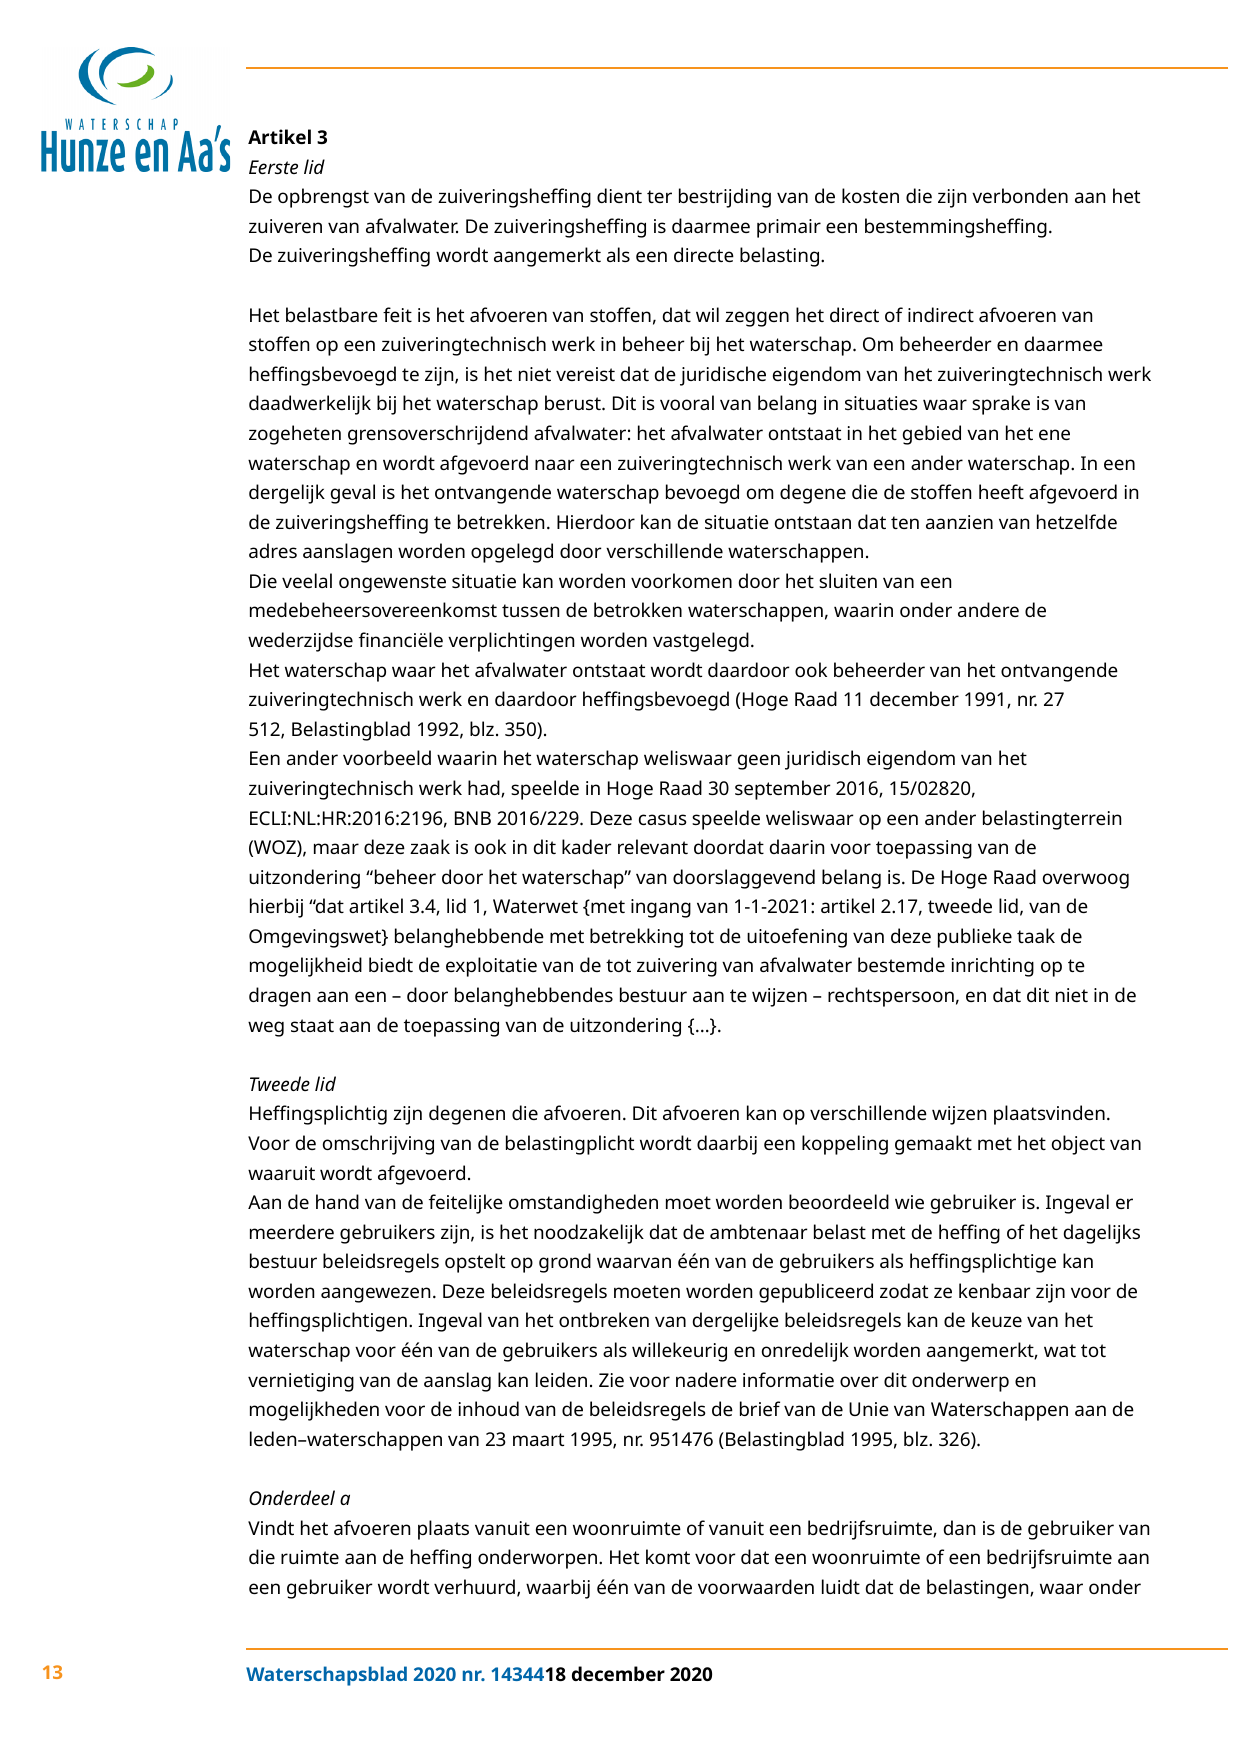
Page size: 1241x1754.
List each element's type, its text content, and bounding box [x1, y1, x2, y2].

text De opbrengst van de zuiveringsheffing dient ter bestrijding van de kosten die zijn verbonden aan het zuiveren van afvalwater. De zuiveringsheffing is daarmee primair een bestemmingsheffing. [248, 183, 1152, 239]
text Het belastbare feit is het afvoeren van stoffen, dat wil zeggen het direct of indirect afvoeren van stoffen op een zuiveringtechnisch werk in beheer bij het waterschap. Om beheerder en daarmee heffingsbevoegd te zijn, is het niet vereist dat de juridische eigendom van het zuiveringtechnisch werk daadwerkelijk bij het waterschap berust. Dit is vooral van belang in situaties waar sprake is van zogeheten grensoverschrijdend afvalwater: het afvalwater ontstaat in het gebied van het ene waterschap en wordt afgevoerd naar een zuiveringtechnisch werk van een ander waterschap. In een dergelijk geval is het ontvangende waterschap bevoegd om degene die de stoffen heeft afgevoerd in de zuiveringsheffing te betrekken. Hierdoor kan de situatie ontstaan dat ten aanzien van hetzelfde adres aanslagen worden opgelegd door verschillende waterschappen. [248, 302, 1152, 564]
text De zuiveringsheffing wordt aangemerkt als een directe belasting. [248, 243, 1152, 268]
picture [183, 163, 191, 172]
text Heffingsplichtig zijn degenen die afvoeren. Dit afvoeren kan op verschillende wijzen plaatsvinden. Voor de omschrijving van de belastingplicht wordt daarbij een koppeling gemaakt met het object van waaruit wordt afgevoerd. [248, 1101, 1152, 1186]
picture [226, 145, 231, 156]
text Die veelal ongewenste situatie kan worden voorkomen door het sluiten van een medebeheersovereenkomst tussen de betrokken waterschappen, waarin onder andere de wederzijdse financiële verplichtingen worden vastgelegd. [248, 568, 1152, 653]
text Een ander voorbeeld waarin het waterschap weliswaar geen juridisch eigendom van het zuiveringtechnisch werk had, speelde in Hoge Raad 30 september 2016, 15/02820, ECLI:NL:HR:2016:2196, BNB 2016/229. Deze casus speelde weliswaar op een ander belastingterrein (WOZ), maar deze zaak is ook in dit kader relevant doordat daarin voor toepassing van de uitzondering “beheer door het waterschap” van doorslaggevend belang is. De Hoge Raad overwoog hierbij “dat artikel 3.4, lid 1, Waterwet {met ingang van 1-1-2021: artikel 2.17, tweede lid, van de Omgevingswet} belanghebbende met betrekking tot de uitoefening van deze publieke taak de mogelijkheid biedt de exploitatie van de tot zuivering van afvalwater bestemde inrichting op te dragen aan een – door belanghebbendes bestuur aan te wijzen – rechtspersoon, en dat dit niet in de weg staat aan de toepassing van de uitzondering {…}. [248, 746, 1152, 1038]
text 512, Belastingblad 1992, blz. 350). [248, 716, 1152, 742]
text Aan de hand van de feitelijke omstandigheden moet worden beoordeeld wie gebruiker is. Ingeval er meerdere gebruikers zijn, is het noodzakelijk dat de ambtenaar belast met de heffing of het dagelijks bestuur beleidsregels opstelt op grond waarvan één van de gebruikers als heffingsplichtige kan worden aangewezen. Deze beleidsregels moeten worden gepubliceerd zodat ze kenbaar zijn voor de heffingsplichtigen. Ingeval van het ontbreken van dergelijke beleidsregels kan de keuze van het waterschap voor één van de gebruikers als willekeurig en onredelijk worden aangemerkt, wat tot vernietiging van de aanslag kan leiden. Zie voor nadere informatie over dit onderwerp en mogelijkheden voor de inhoud van de beleidsregels de brief van de Unie van Waterschappen aan de leden–waterschappen van 23 maart 1995, nr. 951476 (Belastingblad 1995, blz. 326). [248, 1189, 1152, 1452]
text Vindt het afvoeren plaats vanuit een woonruimte of vanuit een bedrijfsruimte, dan is de gebruiker van die ruimte aan de heffing onderworpen. Het komt voor dat een woonruimte of een bedrijfsruimte aan een gebruiker wordt verhuurd, waarbij één van de voorwaarden luidt dat de belastingen, waar onder [248, 1515, 1152, 1600]
picture [41, 47, 231, 172]
text Eerste lid [248, 154, 1152, 180]
text Het waterschap waar het afvalwater ontstaat wordt daardoor ook beheerder van het ontvangende zuiveringtechnisch werk en daardoor heffingsbevoegd (Hoge Raad 11 december 1991, nr. 27 [248, 657, 1152, 712]
text Onderdeel a [248, 1485, 1152, 1511]
text Tweede lid [248, 1071, 1152, 1097]
text Artikel 3 [248, 124, 1152, 150]
picture [47, 154, 51, 172]
